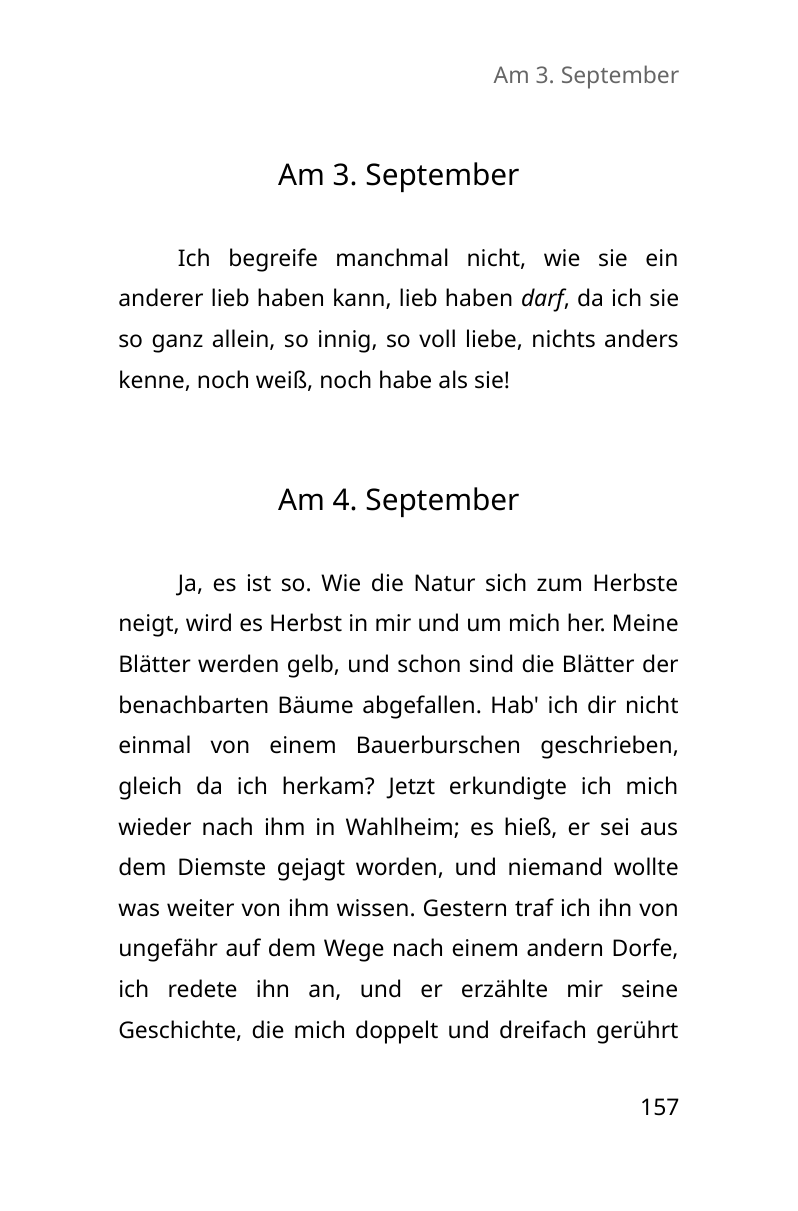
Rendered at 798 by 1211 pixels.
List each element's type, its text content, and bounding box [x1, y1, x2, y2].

text Ja, es ist so. Wie die Natur sich zum Herbste neigt, wird es Herbst in mir und um mich her. Meine Blätter werden gelb, und schon sind die Blätter der benachbarten Bäume abgefallen. Hab' ich dir nicht einmal von einem Bauerburschen geschrieben, gleich da ich herkam? Jetzt erkundigte ich mich wieder nach ihm in Wahlheim; es hieß, er sei aus dem Diemste gejagt worden, und niemand wollte was weiter von ihm wissen. Gestern traf ich ihn von ungefähr auf dem Wege nach einem andern Dorfe, ich redete ihn an, und er erzählte mir seine Geschichte, die mich doppelt und dreifach gerührt [118, 542, 679, 1045]
text Ich begreife manchmal nicht, wie sie ein anderer lieb haben kann, lieb haben darf, da ich sie so ganz allein, so innig, so voll liebe, nichts anders kenne, noch weiß, noch habe als sie! [118, 217, 679, 395]
subtitle Am 4. September [118, 439, 679, 519]
subtitle Am 3. September [118, 120, 679, 194]
